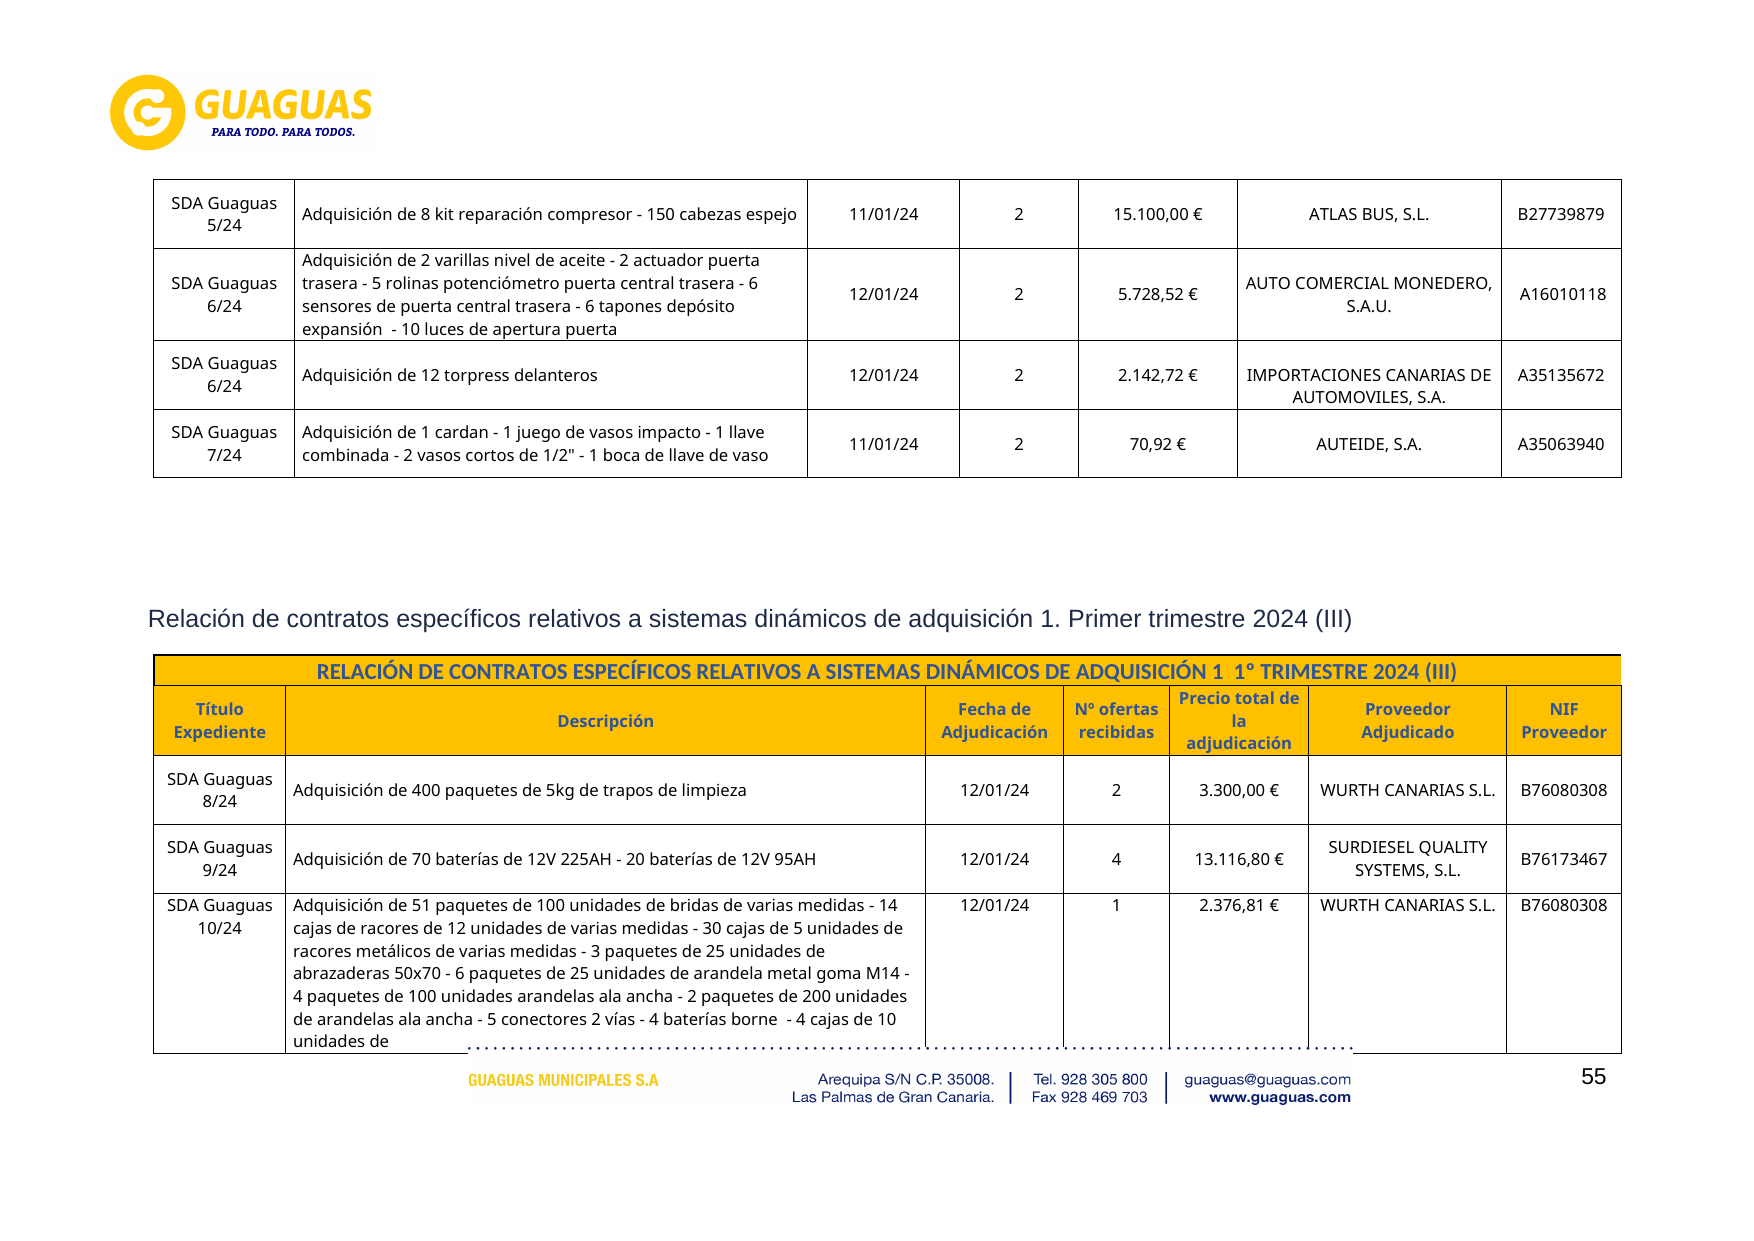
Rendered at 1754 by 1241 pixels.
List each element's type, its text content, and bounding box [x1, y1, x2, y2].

table_cell B76173467 [1507, 825, 1621, 893]
table_cell SDA Guaguas 5/24 [154, 180, 294, 248]
table_cell 5.728,52 € [1079, 249, 1237, 340]
table_cell ATLAS BUS, S.L. [1238, 180, 1501, 248]
table_cell SDA Guaguas 9/24 [154, 825, 285, 893]
table_cell 2 [960, 341, 1078, 408]
table_cell 2.376,81 € [1170, 894, 1308, 1047]
table_cell 2.142,72 € [1079, 341, 1237, 408]
table_cell Adquisición de 8 kit reparación compresor - 150 cabezas espejo [295, 180, 807, 248]
table_cell 11/01/24 [808, 410, 959, 477]
table_cell SDA Guaguas 6/24 [154, 341, 294, 408]
table_cell Proveedor Adjudicado [1309, 686, 1506, 755]
table_cell 15.100,00 € [1079, 180, 1237, 248]
table_cell SDA Guaguas 8/24 [154, 756, 285, 824]
table_cell B76080308 [1507, 756, 1621, 824]
table_cell A35063940 [1502, 410, 1621, 477]
table_cell 2 [960, 410, 1078, 477]
table_cell 2 [960, 180, 1078, 248]
table_cell Descripción [286, 686, 925, 755]
table_cell 12/01/24 [808, 249, 959, 340]
table_cell AUTO COMERCIAL MONEDERO, S.A.U. [1238, 249, 1501, 340]
table_cell Adquisición de 12 torpress delanteros [295, 341, 807, 408]
table_cell SURDIESEL QUALITY SYSTEMS, S.L. [1309, 825, 1506, 893]
table_cell A16010118 [1502, 249, 1621, 340]
table_cell Adquisición de 400 paquetes de 5kg de trapos de limpieza [286, 756, 925, 824]
table_cell SDA Guaguas 7/24 [154, 410, 294, 477]
table_cell 13.116,80 € [1170, 825, 1308, 893]
table_cell 12/01/24 [926, 894, 1063, 1047]
table_cell Título Expediente [154, 686, 285, 755]
table_cell 70,92 € [1079, 410, 1237, 477]
picture [467, 1047, 1353, 1109]
table_cell A35135672 [1502, 341, 1621, 408]
table_cell 12/01/24 [926, 825, 1063, 893]
table_cell 1 [1064, 894, 1169, 1047]
table_cell Adquisición de 1 cardan - 1 juego de vasos impacto - 1 llave combinada - 2 vasos cortos de 1/2" - 1 boca de llave de vaso [295, 410, 807, 477]
table_cell B27739879 [1502, 180, 1621, 248]
text Relación de contratos específicos relativos a sistemas dinámicos de adquisición 1. Primer trimestre 2024 (III) [148, 604, 1606, 633]
table_cell 3.300,00 € [1170, 756, 1308, 824]
table_header RELACIÓN DE CONTRATOS ESPECÍFICOS RELATIVOS A SISTEMAS DINÁMICOS DE ADQUISICIÓN 1 1º TRIMESTRE 2024 (III) [155, 656, 1621, 685]
table_cell B76080308 [1507, 894, 1621, 1053]
table_cell Nº ofertas recibidas [1064, 686, 1169, 755]
table_cell 12/01/24 [808, 341, 959, 408]
table_cell 4 [1064, 825, 1169, 893]
table_cell 11/01/24 [808, 180, 959, 248]
table_cell SDA Guaguas 6/24 [154, 249, 294, 340]
table_cell WURTH CANARIAS S.L. [1309, 756, 1506, 824]
table_cell Fecha de Adjudicación [926, 686, 1063, 755]
table_cell SDA Guaguas 10/24 [154, 894, 285, 1053]
table_cell Adquisición de 70 baterías de 12V 225AH - 20 baterías de 12V 95AH [286, 825, 925, 893]
table_cell 2 [960, 249, 1078, 340]
table_cell IMPORTACIONES CANARIAS DE AUTOMOVILES, S.A. [1238, 341, 1501, 408]
table_cell 12/01/24 [926, 756, 1063, 824]
table_cell 2 [1064, 756, 1169, 824]
picture [107, 73, 374, 152]
table_cell Precio total de la adjudicación [1170, 686, 1308, 755]
table_cell Adquisición de 51 paquetes de 100 unidades de bridas de varias medidas - 14 cajas de racores de 12 unidades de varias medidas - 30 cajas de 5 unidades de racores metálicos de varias medidas - 3 paquetes de 25 unidades de abrazaderas 50x70 - 6 paquetes de 25 unidades de arandela metal goma M14 - 4 paquetes de 100 unidades arandelas ala ancha - 2 paquetes de 200 unidades de arandelas ala ancha - 5 conectores 2 vías - 4 baterías borne - 4 cajas de 10 unidades de [286, 894, 925, 1053]
table_cell Adquisición de 2 varillas nivel de aceite - 2 actuador puerta trasera - 5 rolinas potenciómetro puerta central trasera - 6 sensores de puerta central trasera - 6 tapones depósito expansión - 10 luces de apertura puerta [295, 249, 807, 340]
table_cell NIF Proveedor [1507, 686, 1621, 755]
table_cell AUTEIDE, S.A. [1238, 410, 1501, 477]
table_cell WURTH CANARIAS S.L. [1309, 894, 1506, 1053]
